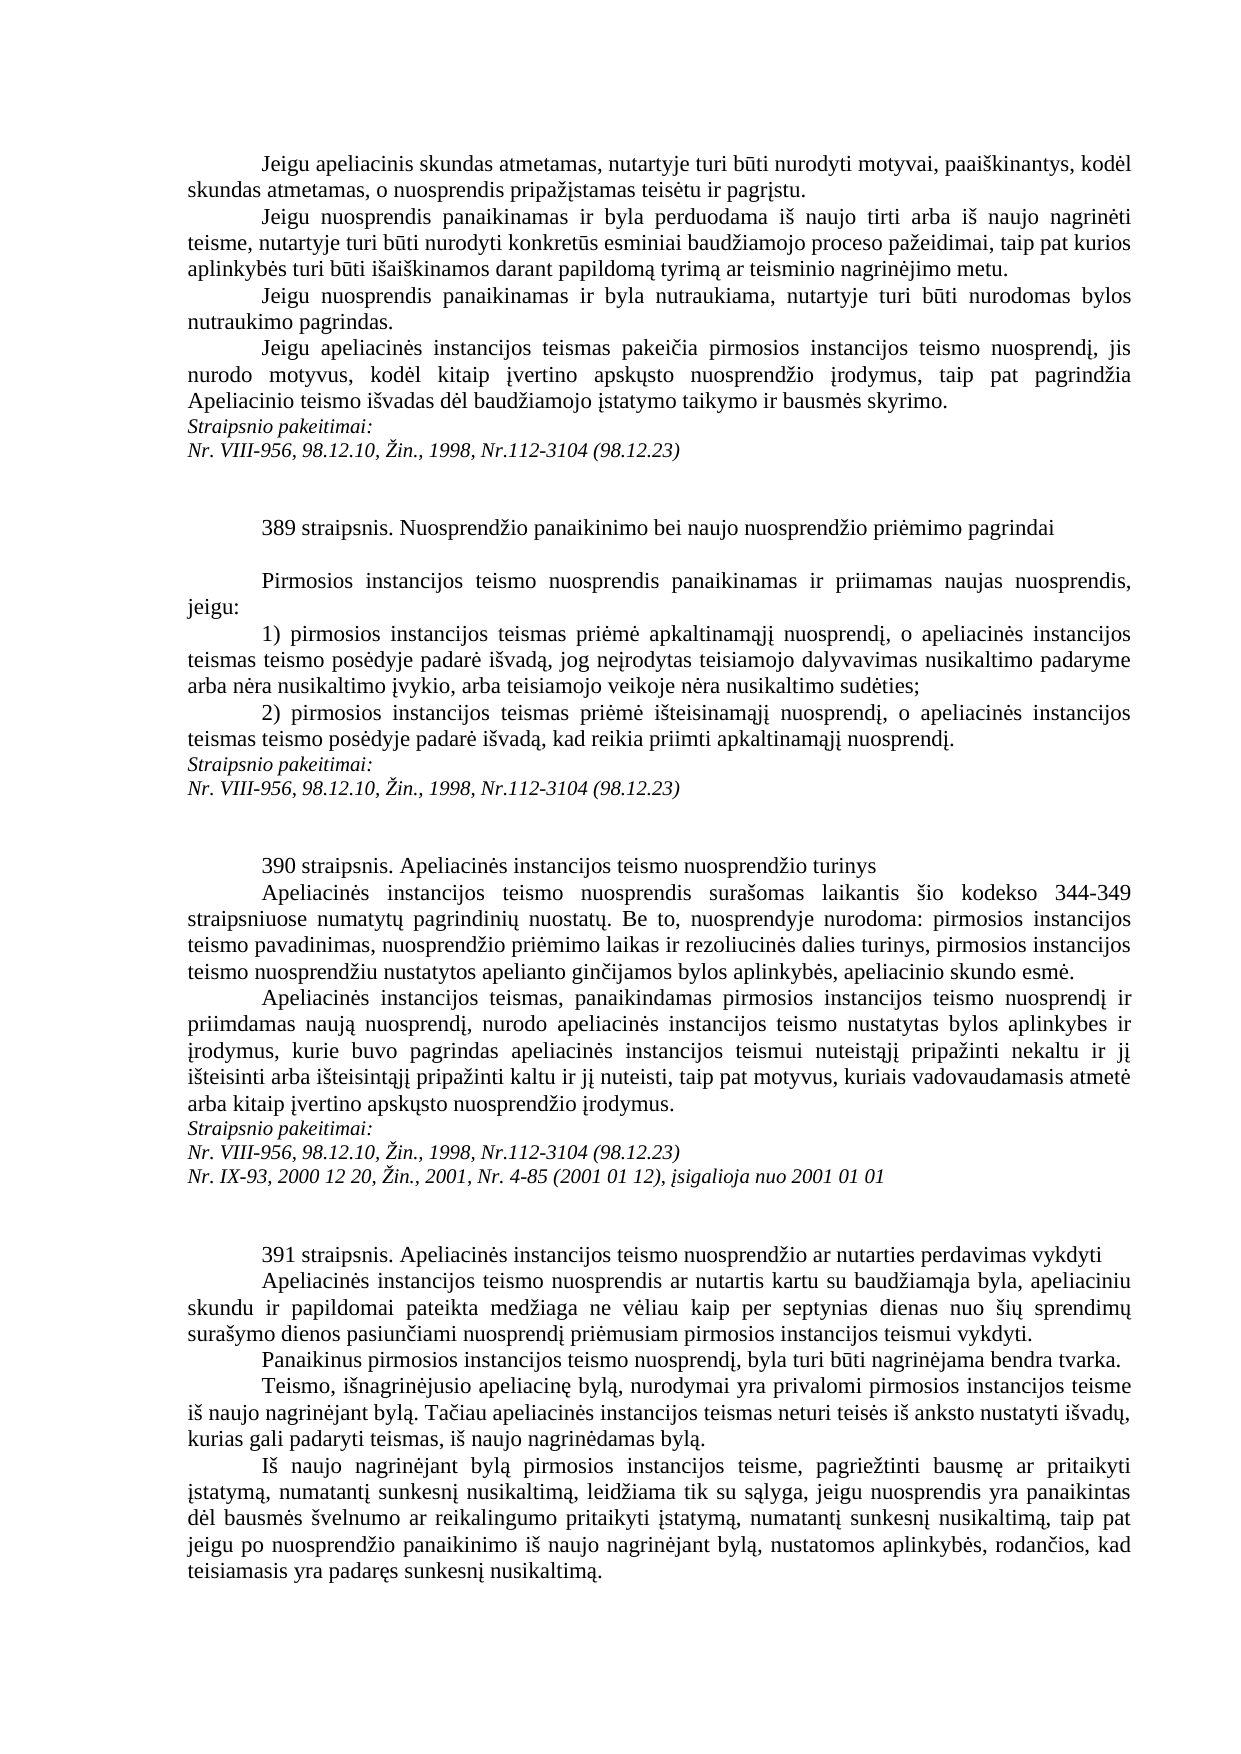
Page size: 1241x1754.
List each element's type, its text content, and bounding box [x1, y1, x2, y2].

text Jeigu apeliacinis skundas atmetamas, nutartyje turi būti nurodyti motyvai, paaiškinantys, kodėl skundas atmetamas, o nuosprendis pripažįstamas teisėtu ir pagrįstu. [187, 150, 1132, 203]
text Straipsnio pakeitimai: [187, 752, 1132, 776]
text 390 straipsnis. Apeliacinės instancijos teismo nuosprendžio turinys [187, 852, 1132, 879]
text Jeigu nuosprendis panaikinamas ir byla perduodama iš naujo tirti arba iš naujo nagrinėti teisme, nutartyje turi būti nurodyti konkretūs esminiai baudžiamojo proceso pažeidimai, taip pat kurios aplinkybės turi būti išaiškinamos darant papildomą tyrimą ar teisminio nagrinėjimo metu. [187, 203, 1132, 282]
text Pirmosios instancijos teismo nuosprendis panaikinamas ir priimamas naujas nuosprendis, jeigu: [187, 567, 1132, 620]
text Nr. VIII-956, 98.12.10, Žin., 1998, Nr.112-3104 (98.12.23) [187, 776, 1132, 800]
text 2) pirmosios instancijos teismas priėmė išteisinamąjį nuosprendį, o apeliacinės instancijos teismas teismo posėdyje padarė išvadą, kad reikia priimti apkaltinamąjį nuosprendį. [187, 699, 1132, 752]
text Nr. VIII-956, 98.12.10, Žin., 1998, Nr.112-3104 (98.12.23) [187, 1140, 1132, 1164]
text Panaikinus pirmosios instancijos teismo nuosprendį, byla turi būti nagrinėjama bendra tvarka. [187, 1346, 1132, 1373]
text Apeliacinės instancijos teismo nuosprendis ar nutartis kartu su baudžiamąja byla, apeliaciniu skundu ir papildomai pateikta medžiaga ne vėliau kaip per septynias dienas nuo šių sprendimų surašymo dienos pasiunčiami nuosprendį priėmusiam pirmosios instancijos teismui vykdyti. [187, 1267, 1132, 1346]
text Apeliacinės instancijos teismo nuosprendis surašomas laikantis šio kodekso 344-349 straipsniuose numatytų pagrindinių nuostatų. Be to, nuosprendyje nurodoma: pirmosios instancijos teismo pavadinimas, nuosprendžio priėmimo laikas ir rezoliucinės dalies turinys, pirmosios instancijos teismo nuosprendžiu nustatytos apelianto ginčijamos bylos aplinkybės, apeliacinio skundo esmė. [187, 879, 1132, 984]
text Teismo, išnagrinėjusio apeliacinę bylą, nurodymai yra privalomi pirmosios instancijos teisme iš naujo nagrinėjant bylą. Tačiau apeliacinės instancijos teismas neturi teisės iš anksto nustatyti išvadų, kurias gali padaryti teismas, iš naujo nagrinėdamas bylą. [187, 1373, 1132, 1452]
text 391 straipsnis. Apeliacinės instancijos teismo nuosprendžio ar nutarties perdavimas vykdyti [261, 1241, 1132, 1267]
text 1) pirmosios instancijos teismas priėmė apkaltinamąjį nuosprendį, o apeliacinės instancijos teismas teismo posėdyje padarė išvadą, jog neįrodytas teisiamojo dalyvavimas nusikaltimo padaryme arba nėra nusikaltimo įvykio, arba teisiamojo veikoje nėra nusikaltimo sudėties; [187, 620, 1132, 699]
text Straipsnio pakeitimai: [187, 1116, 1132, 1140]
text Straipsnio pakeitimai: [187, 413, 1132, 438]
text Nr. VIII-956, 98.12.10, Žin., 1998, Nr.112-3104 (98.12.23) [187, 438, 1132, 462]
text Jeigu apeliacinės instancijos teismas pakeičia pirmosios instancijos teismo nuosprendį, jis nurodo motyvus, kodėl kitaip įvertino apskųsto nuosprendžio įrodymus, taip pat pagrindžia Apeliacinio teismo išvadas dėl baudžiamojo įstatymo taikymo ir bausmės skyrimo. [187, 334, 1132, 413]
text 389 straipsnis. Nuosprendžio panaikinimo bei naujo nuosprendžio priėmimo pagrindai [261, 514, 1132, 541]
text Nr. IX-93, 2000 12 20, Žin., 2001, Nr. 4-85 (2001 01 12), įsigalioja nuo 2001 01 01 [187, 1164, 1132, 1188]
text Apeliacinės instancijos teismas, panaikindamas pirmosios instancijos teismo nuosprendį ir priimdamas naują nuosprendį, nurodo apeliacinės instancijos teismo nustatytas bylos aplinkybes ir įrodymus, kurie buvo pagrindas apeliacinės instancijos teismui nuteistąjį pripažinti nekaltu ir jį išteisinti arba išteisintąjį pripažinti kaltu ir jį nuteisti, taip pat motyvus, kuriais vadovaudamasis atmetė arba kitaip įvertino apskųsto nuosprendžio įrodymus. [187, 984, 1132, 1116]
text Jeigu nuosprendis panaikinamas ir byla nutraukiama, nutartyje turi būti nurodomas bylos nutraukimo pagrindas. [187, 282, 1132, 334]
text Iš naujo nagrinėjant bylą pirmosios instancijos teisme, pagriežtinti bausmę ar pritaikyti įstatymą, numatantį sunkesnį nusikaltimą, leidžiama tik su sąlyga, jeigu nuosprendis yra panaikintas dėl bausmės švelnumo ar reikalingumo pritaikyti įstatymą, numatantį sunkesnį nusikaltimą, taip pat jeigu po nuosprendžio panaikinimo iš naujo nagrinėjant bylą, nustatomos aplinkybės, rodančios, kad teisiamasis yra padaręs sunkesnį nusikaltimą. [187, 1452, 1132, 1583]
